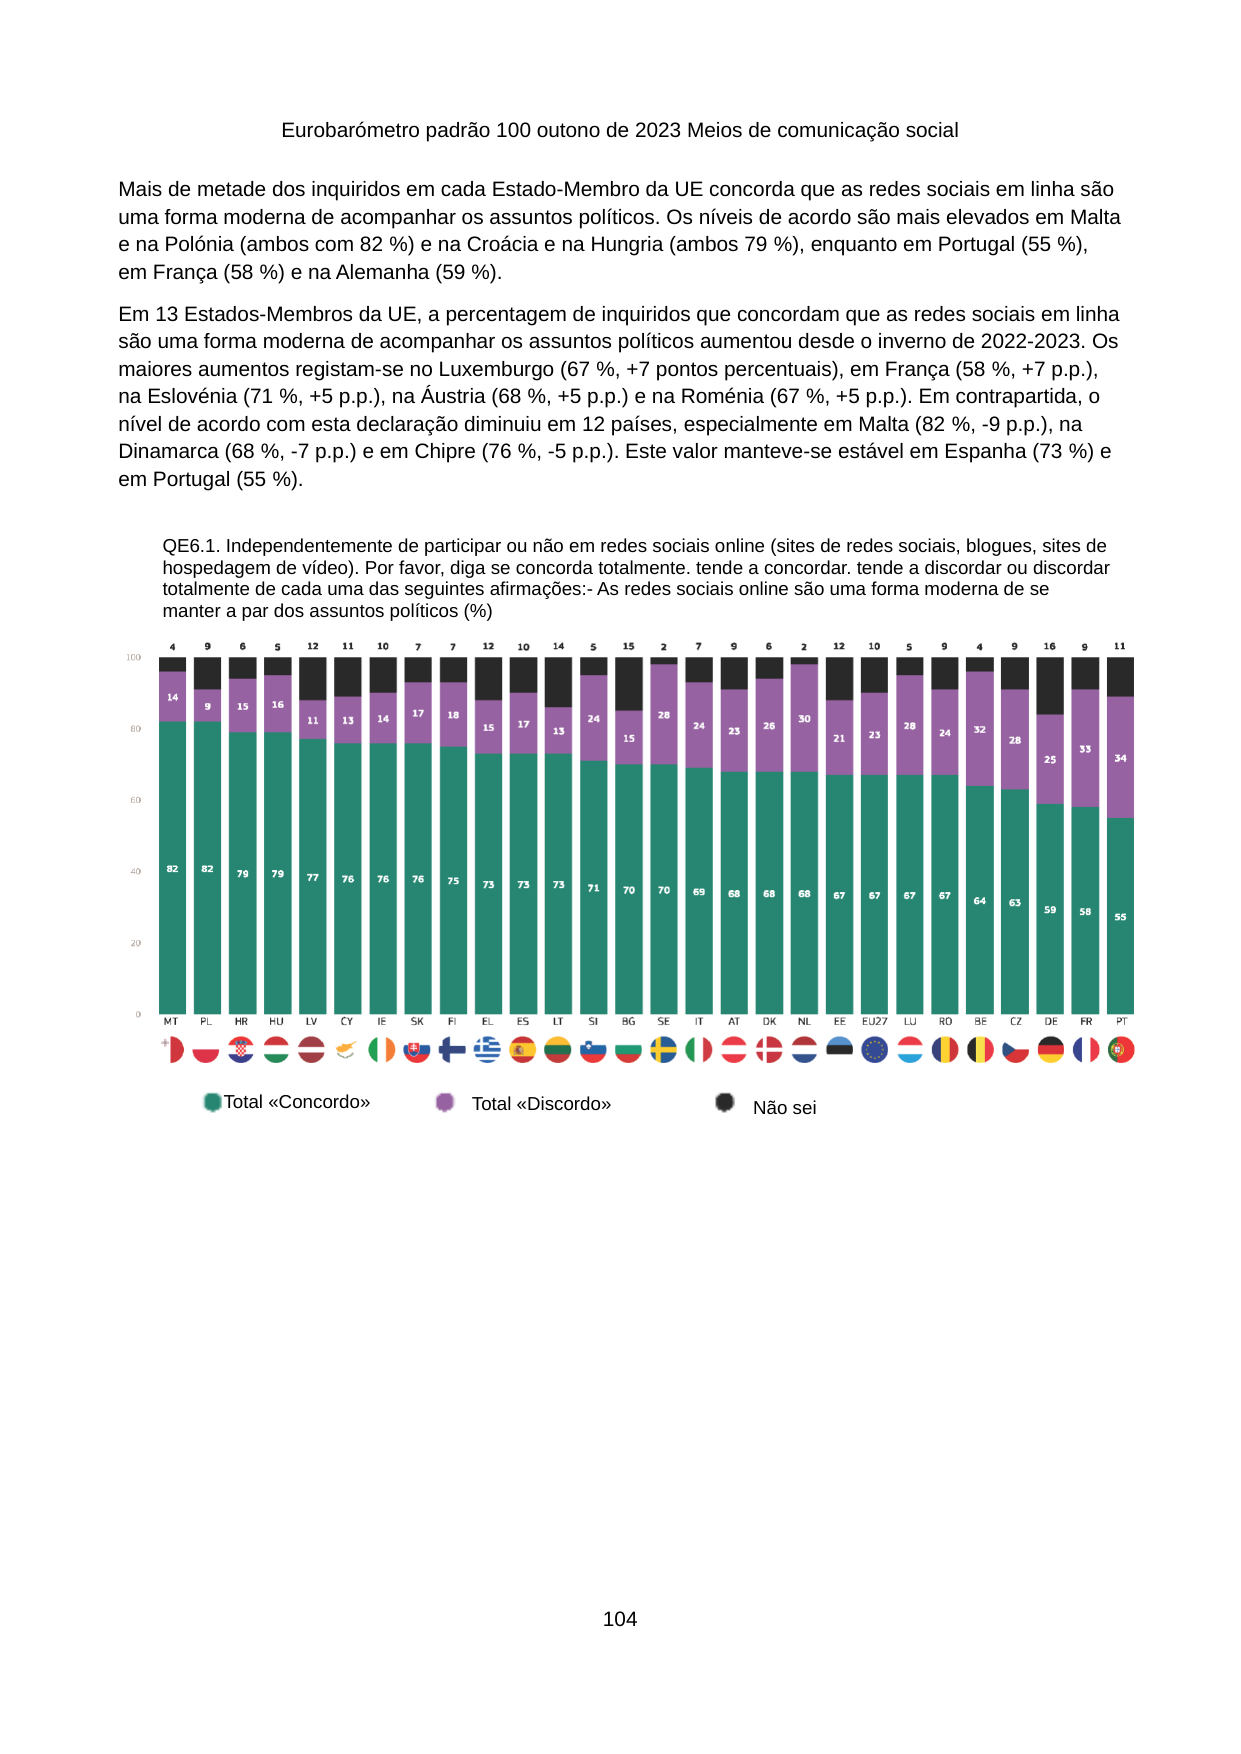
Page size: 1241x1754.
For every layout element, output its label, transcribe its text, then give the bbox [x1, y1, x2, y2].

picture [118, 636, 1141, 1071]
text Em 13 Estados-Membros da UE, a percentagem de inquiridos que concordam que as redes sociais em linha são uma forma moderna de acompanhar os assuntos políticos aumentou desde o inverno de 2022-2023. Os maiores aumentos registam-se no Luxemburgo (67 %, +7 pontos percentuais), em França (58 %, +7 p.p.), na Eslovénia (71 %, +5 p.p.), na Áustria (68 %, +5 p.p.) e na Roménia (67 %, +5 p.p.). Em contrapartida, o nível de acordo com esta declaração diminuiu em 12 países, especialmente em Malta (82 %, -9 p.p.), na Dinamarca (68 %, -7 p.p.) e em Chipre (76 %, -5 p.p.). Este valor manteve-se estável em Espanha (73 %) e em Portugal (55 %). [118, 302, 1122, 491]
picture [170, 1073, 954, 1144]
text Mais de metade dos inquiridos em cada Estado-Membro da UE concorda que as redes sociais em linha são uma forma moderna de acompanhar os assuntos políticos. Os níveis de acordo são mais elevados em Malta e na Polónia (ambos com 82 %) e na Croácia e na Hungria (ambos 79 %), enquanto em Portugal (55 %), em França (58 %) e na Alemanha (59 %). [118, 177, 1122, 283]
